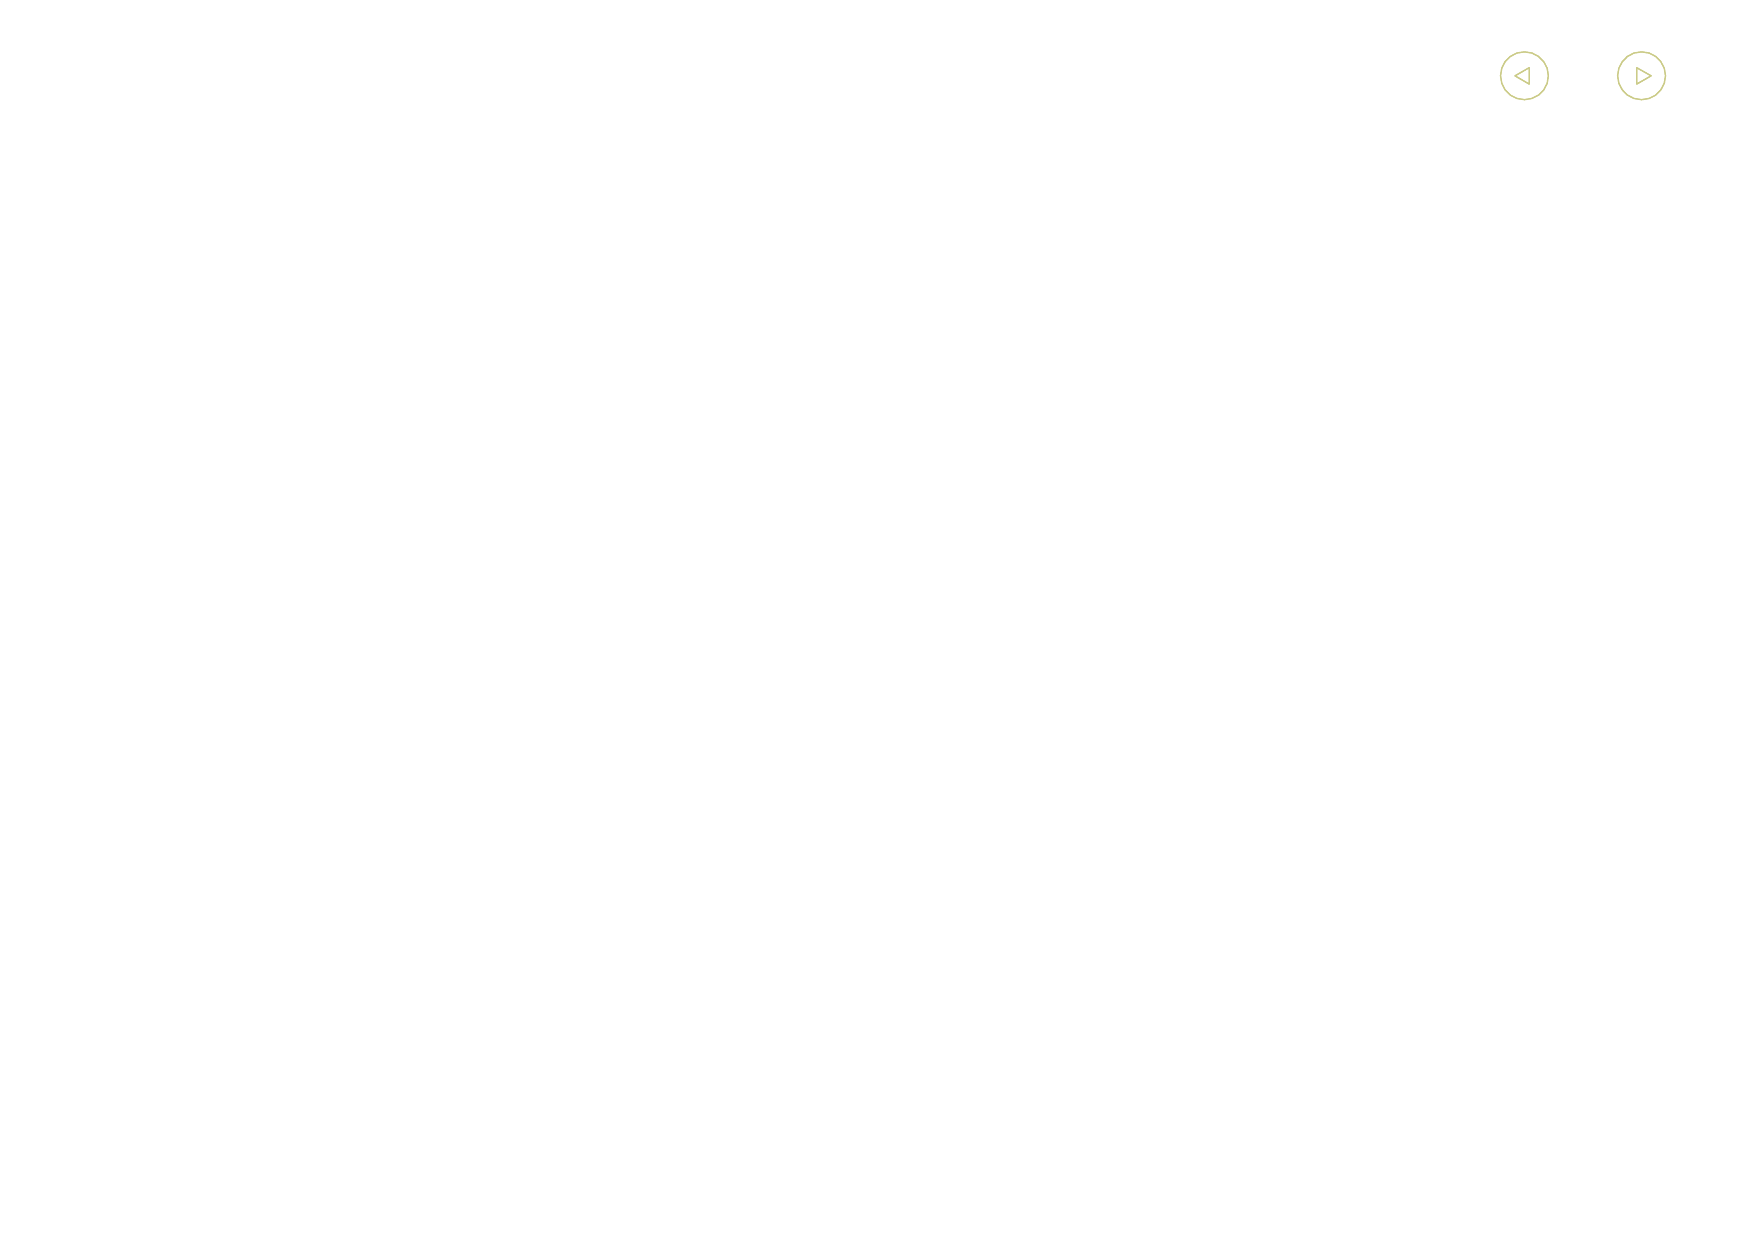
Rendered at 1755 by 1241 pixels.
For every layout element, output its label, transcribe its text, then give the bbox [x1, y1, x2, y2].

text [1546, 64, 1620, 88]
text CHILD EXPLOITATION DISRUPTION TOOLKIT | Disruption Tactics [166, 64, 1502, 88]
